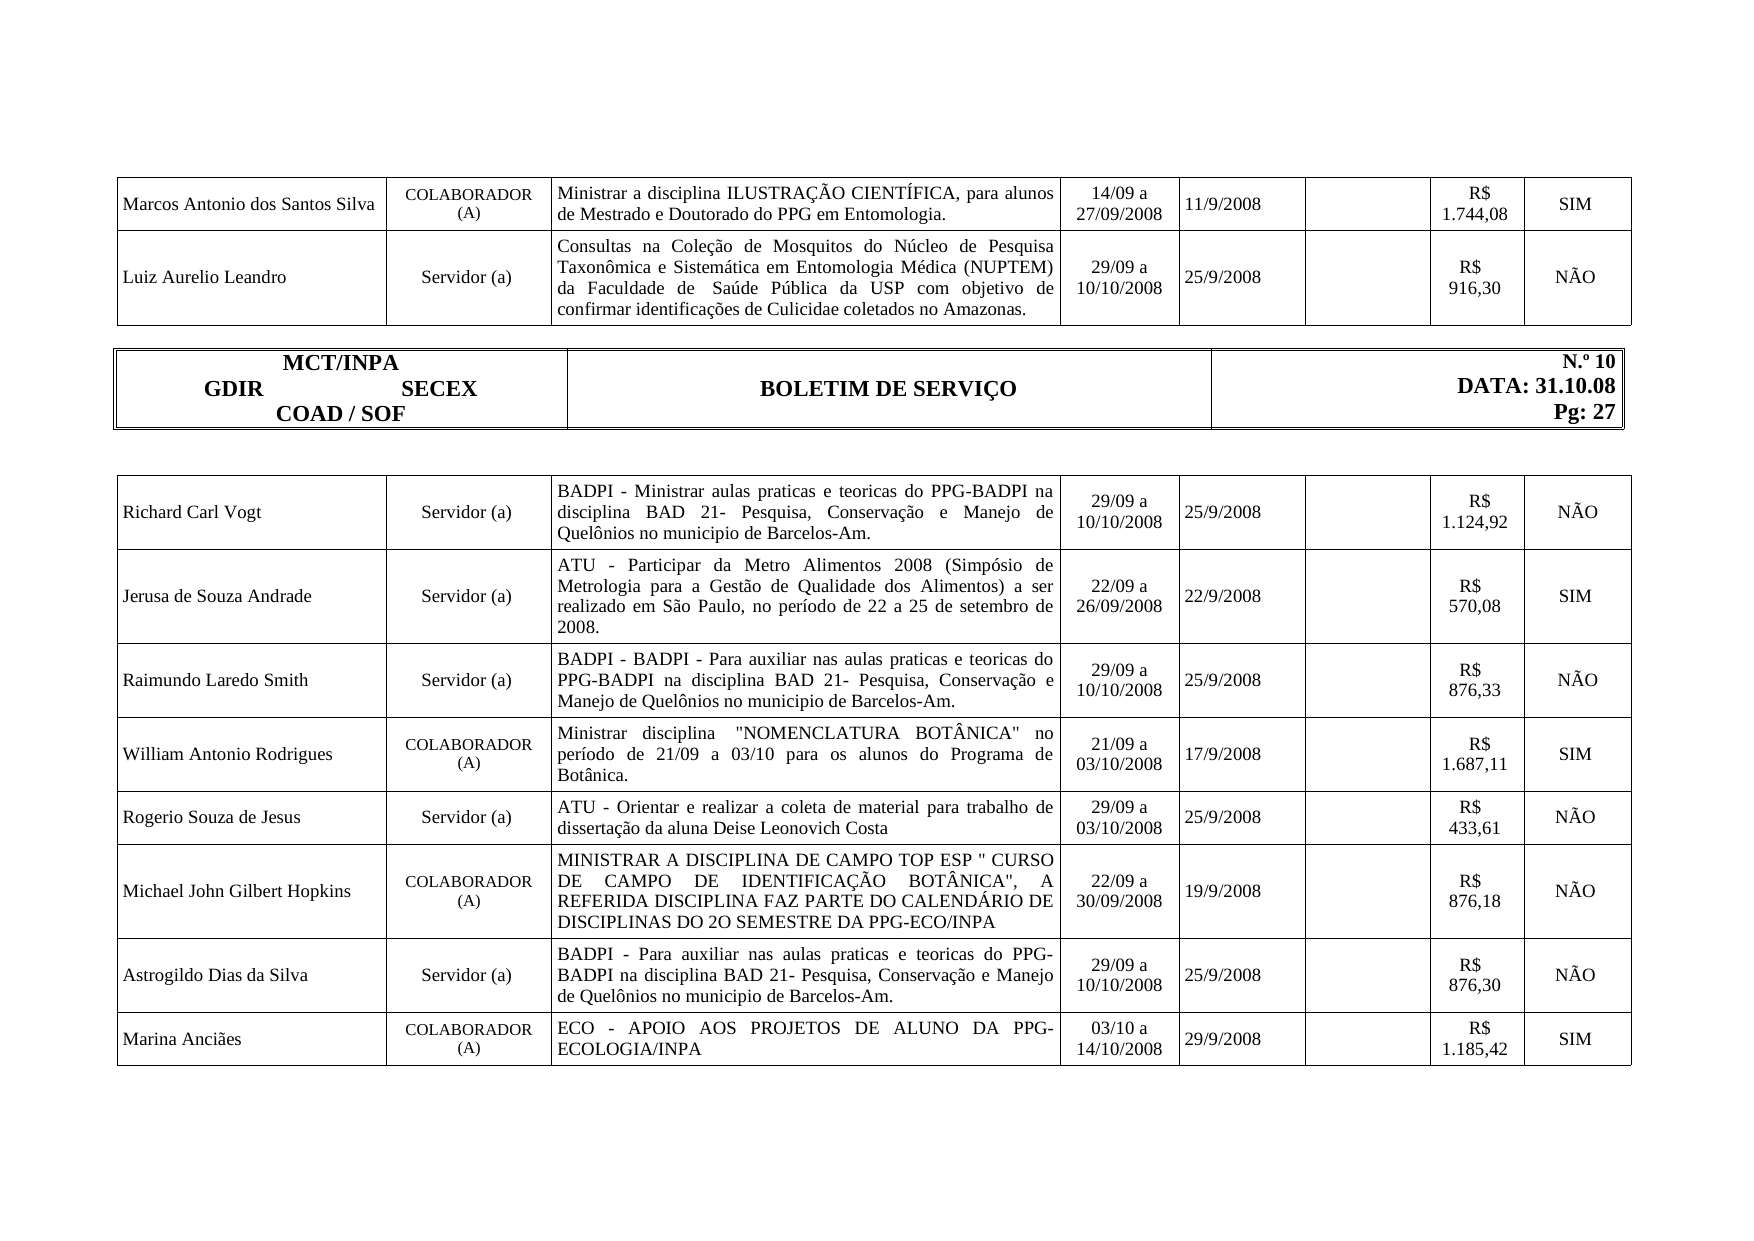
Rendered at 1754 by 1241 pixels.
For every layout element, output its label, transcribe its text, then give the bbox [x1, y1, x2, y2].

table_cell NÃO [1525, 231, 1631, 325]
table_cell [1306, 550, 1430, 643]
table_cell Servidor (a) [387, 792, 551, 844]
table_cell 22/09 a 26/09/2008 [1061, 550, 1179, 643]
table_cell BADPI - Para auxiliar nas aulas praticas e teoricas do PPG-BADPI na disciplina BAD 21- Pesquisa, Conservação e Manejo de Quelônios no municipio de Barcelos-Am. [552, 939, 1060, 1012]
table_header NÃO [1525, 476, 1631, 549]
table_cell 29/9/2008 [1180, 1013, 1305, 1065]
table_cell 25/9/2008 [1180, 231, 1305, 325]
table_cell 25/9/2008 [1180, 939, 1305, 1012]
table_cell NÃO [1525, 792, 1631, 844]
table_cell ATU - Participar da Metro Alimentos 2008 (Simpósio de Metrologia para a Gestão de Qualidade dos Alimentos) a ser realizado em São Paulo, no período de 22 a 25 de setembro de 2008. [552, 550, 1060, 643]
table_cell R$ 1.185,42 [1431, 1013, 1524, 1065]
table_cell 29/09 a 03/10/2008 [1061, 792, 1179, 844]
table_header Richard Carl Vogt [118, 476, 386, 549]
table_cell Consultas na Coleção de Mosquitos do Núcleo de Pesquisa Taxonômica e Sistemática em Entomologia Médica (NUPTEM) da Faculdade de Saúde Pública da USP com objetivo de confirmar identificações de Culicidae coletados no Amazonas. [552, 231, 1060, 325]
table_cell 22/09 a 30/09/2008 [1061, 845, 1179, 938]
table_cell 25/9/2008 [1180, 792, 1305, 844]
table_cell [1306, 792, 1430, 844]
table_cell 19/9/2008 [1180, 845, 1305, 938]
table_cell Raimundo Laredo Smith [118, 644, 386, 717]
table_cell 22/9/2008 [1180, 550, 1305, 643]
table_cell R$ 876,30 [1431, 939, 1524, 1012]
table_cell Marina Anciães [118, 1013, 386, 1065]
table_cell R$ 916,30 [1431, 231, 1524, 325]
table_cell Jerusa de Souza Andrade [118, 550, 386, 643]
table_header MCT/INPA GDIR SECEX COAD / SOF [117, 351, 567, 427]
table_cell COLABORADOR (A) [387, 1013, 551, 1065]
table_cell ECO - APOIO AOS PROJETOS DE ALUNO DA PPG-ECOLOGIA/INPA [552, 1013, 1060, 1065]
table_cell SIM [1525, 550, 1631, 643]
table_cell SIM [1525, 1013, 1631, 1065]
table_cell SIM [1525, 178, 1631, 230]
table_cell Servidor (a) [387, 231, 551, 325]
table_cell 21/09 a 03/10/2008 [1061, 718, 1179, 791]
table_cell 14/09 a 27/09/2008 [1061, 178, 1179, 230]
table_cell [1306, 1013, 1430, 1065]
table_cell 11/9/2008 [1180, 178, 1305, 230]
table_cell [1306, 939, 1430, 1012]
table_header R$ 1.124,92 [1431, 476, 1524, 549]
table_cell R$ 876,18 [1431, 845, 1524, 938]
table_cell R$ 433,61 [1431, 792, 1524, 844]
table_cell [1306, 178, 1430, 230]
table_cell R$ 570,08 [1431, 550, 1524, 643]
table_cell Servidor (a) [387, 550, 551, 643]
table_cell Ministrar disciplina "NOMENCLATURA BOTÂNICA" no período de 21/09 a 03/10 para os alunos do Programa de Botânica. [552, 718, 1060, 791]
table_cell [1306, 718, 1430, 791]
table_header Servidor (a) [387, 476, 551, 549]
table_cell NÃO [1525, 845, 1631, 938]
table_cell Rogerio Souza de Jesus [118, 792, 386, 844]
table_header 25/9/2008 [1180, 476, 1305, 549]
table_cell 17/9/2008 [1180, 718, 1305, 791]
table_cell 29/09 a 10/10/2008 [1061, 939, 1179, 1012]
table_cell Astrogildo Dias da Silva [118, 939, 386, 1012]
table_cell SIM [1525, 718, 1631, 791]
table_header BOLETIM DE SERVIÇO [568, 351, 1211, 427]
table_cell 25/9/2008 [1180, 644, 1305, 717]
table_cell R$ 876,33 [1431, 644, 1524, 717]
table_cell 03/10 a 14/10/2008 [1061, 1013, 1179, 1065]
table_cell COLABORADOR (A) [387, 718, 551, 791]
table_cell COLABORADOR (A) [387, 178, 551, 230]
table_cell 29/09 a 10/10/2008 [1061, 231, 1179, 325]
table_cell Servidor (a) [387, 644, 551, 717]
table_header N.º 10 DATA: 31.10.08 Pg: 27 [1212, 351, 1622, 427]
table_cell Servidor (a) [387, 939, 551, 1012]
table_header [1306, 476, 1430, 549]
table_header BADPI - Ministrar aulas praticas e teoricas do PPG-BADPI na disciplina BAD 21- Pesquisa, Conservação e Manejo de Quelônios no municipio de Barcelos-Am. [552, 476, 1060, 549]
table_cell 29/09 a 10/10/2008 [1061, 644, 1179, 717]
table_cell [1306, 644, 1430, 717]
table_cell BADPI - BADPI - Para auxiliar nas aulas praticas e teoricas do PPG-BADPI na disciplina BAD 21- Pesquisa, Conservação e Manejo de Quelônios no municipio de Barcelos-Am. [552, 644, 1060, 717]
table_cell [1306, 231, 1430, 325]
table_header 29/09 a 10/10/2008 [1061, 476, 1179, 549]
table_cell R$ 1.744,08 [1431, 178, 1524, 230]
table_cell R$ 1.687,11 [1431, 718, 1524, 791]
table_cell William Antonio Rodrigues [118, 718, 386, 791]
table_cell NÃO [1525, 644, 1631, 717]
table_cell Michael John Gilbert Hopkins [118, 845, 386, 938]
table_cell NÃO [1525, 939, 1631, 1012]
table_cell Ministrar a disciplina ILUSTRAÇÃO CIENTÍFICA, para alunos de Mestrado e Doutorado do PPG em Entomologia. [552, 178, 1060, 230]
table_cell Marcos Antonio dos Santos Silva [118, 178, 386, 230]
table_cell COLABORADOR (A) [387, 845, 551, 938]
table_cell Luiz Aurelio Leandro [118, 231, 386, 325]
table_cell MINISTRAR A DISCIPLINA DE CAMPO TOP ESP " CURSO DE CAMPO DE IDENTIFICAÇÃO BOTÂNICA", A REFERIDA DISCIPLINA FAZ PARTE DO CALENDÁRIO DE DISCIPLINAS DO 2O SEMESTRE DA PPG-ECO/INPA [552, 845, 1060, 938]
table_cell [1306, 845, 1430, 938]
table_cell ATU - Orientar e realizar a coleta de material para trabalho de dissertação da aluna Deise Leonovich Costa [552, 792, 1060, 844]
